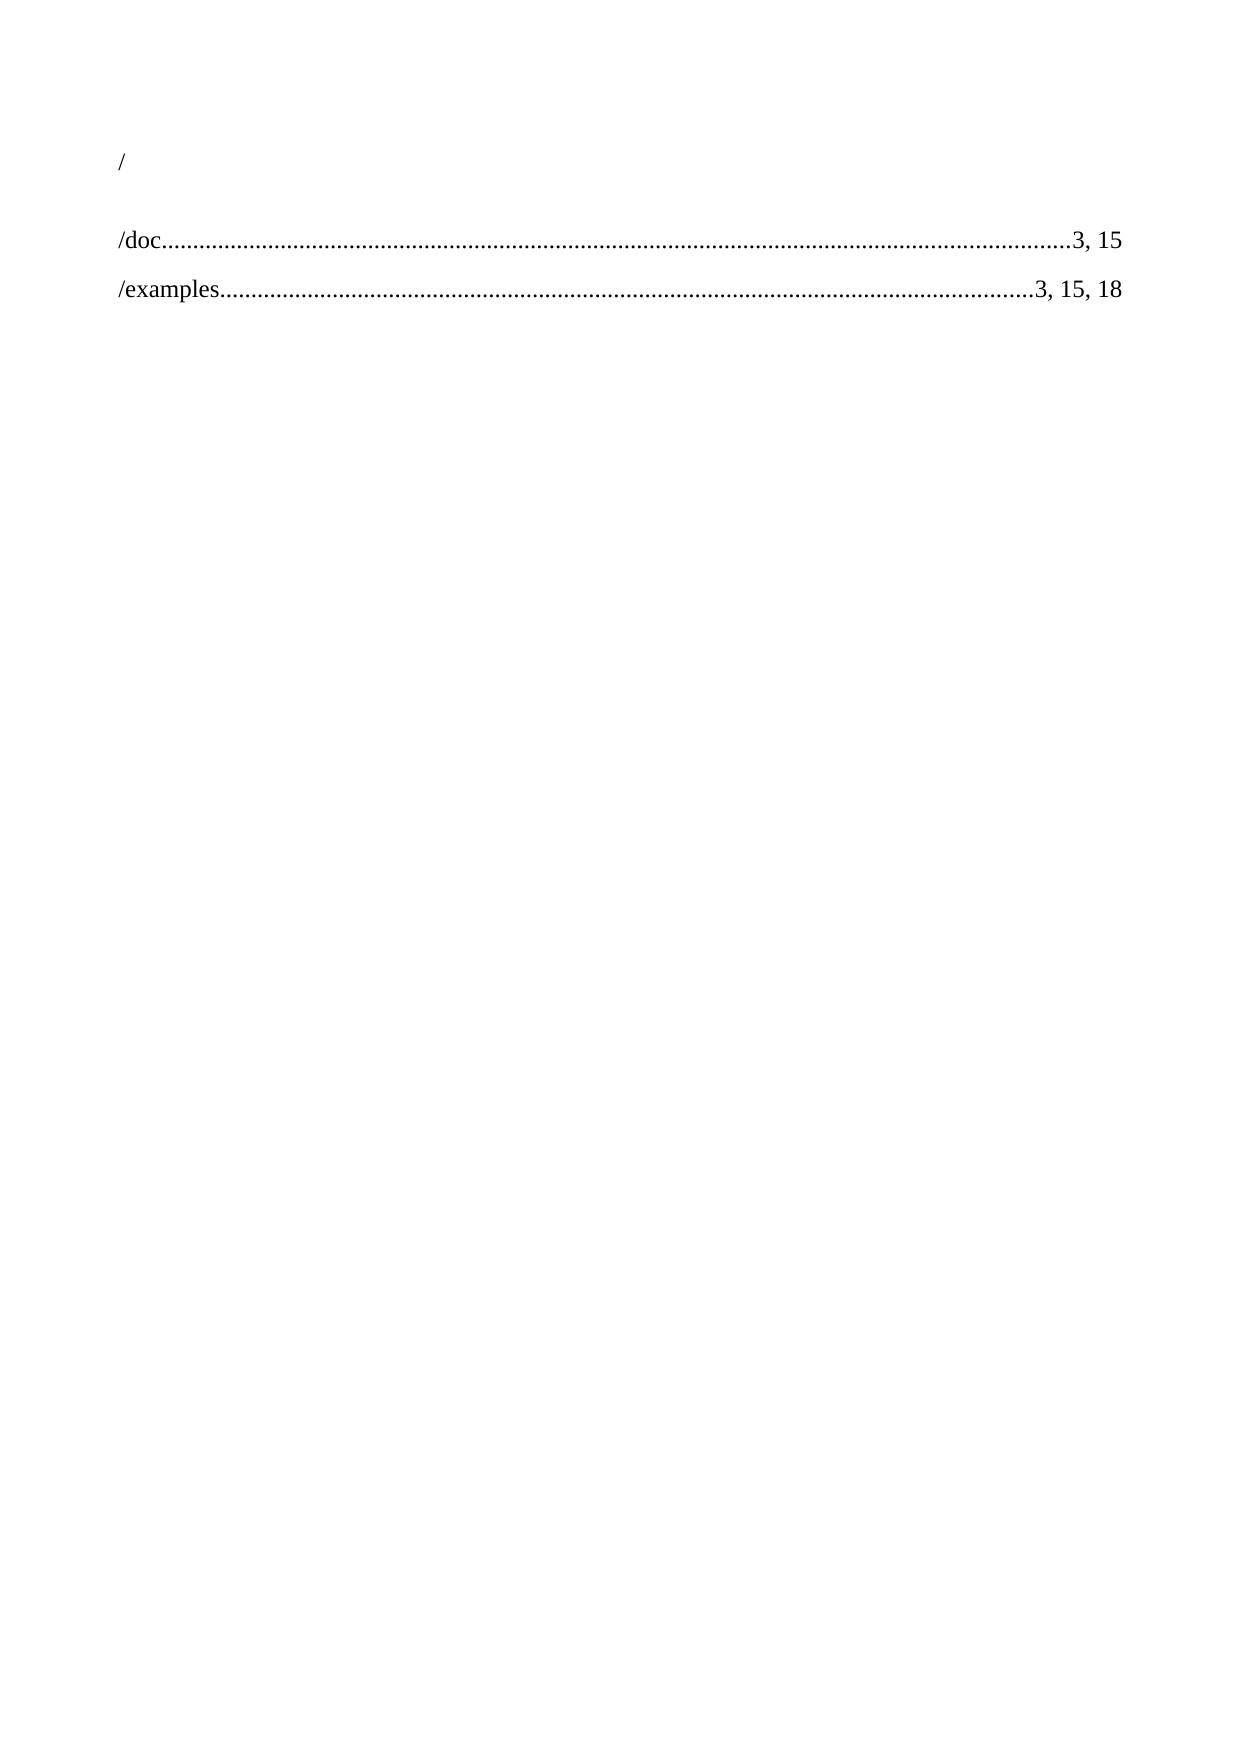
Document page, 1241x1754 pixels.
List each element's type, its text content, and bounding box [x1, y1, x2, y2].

text /doc 3, 15 [118, 225, 1122, 253]
text /examples 3, 15, 18 [118, 274, 1122, 302]
text / [118, 147, 1122, 176]
